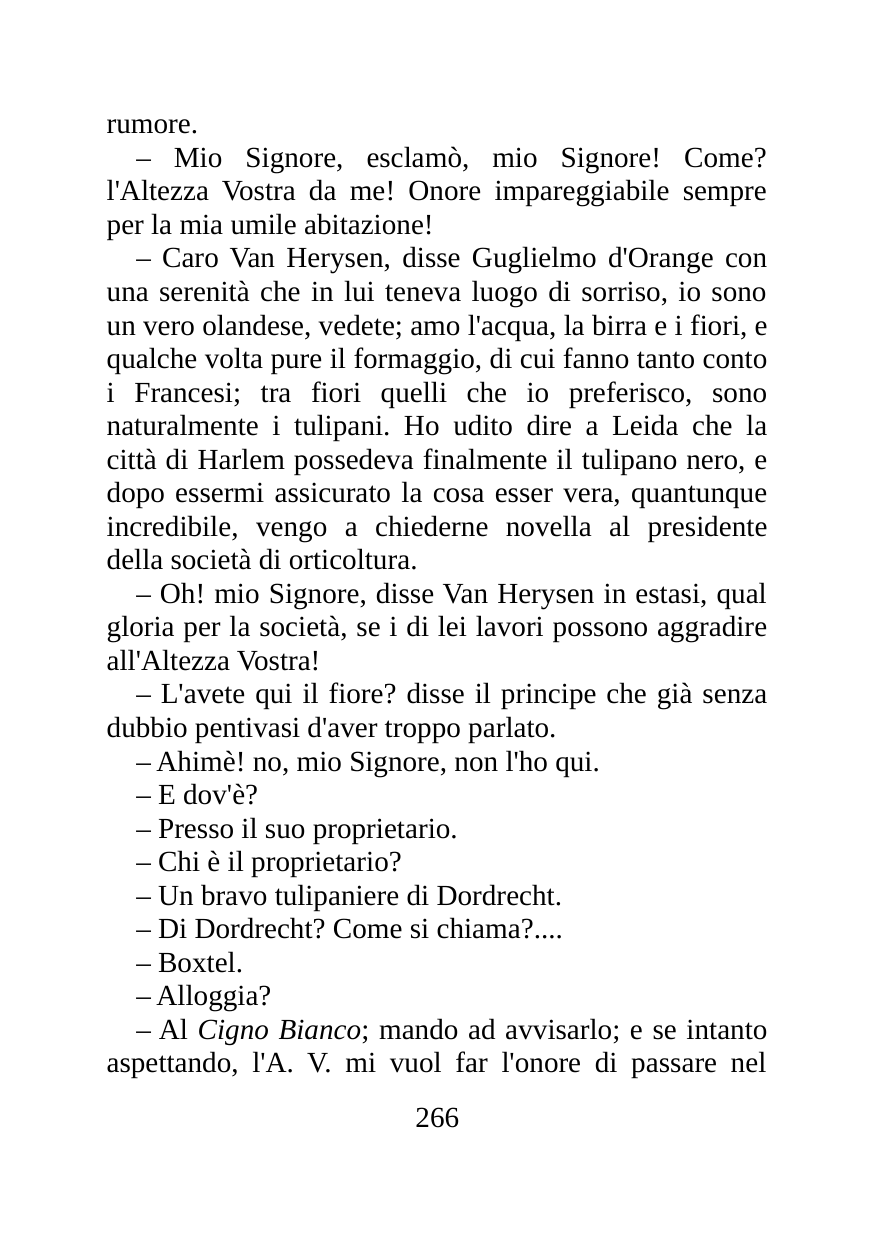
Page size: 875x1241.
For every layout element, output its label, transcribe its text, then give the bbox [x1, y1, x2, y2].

text ‒ Oh! mio Signore, disse Van Herysen in estasi, qual gloria per la società, se i di lei lavori possono aggradire all'Altezza Vostra! [106, 576, 768, 677]
text ‒ Ahimè! no, mio Signore, non l'ho qui. [106, 744, 768, 777]
text ‒ Chi è il proprietario? [106, 844, 768, 878]
text ‒ Di Dordrecht? Come si chiama?.... [106, 911, 768, 945]
text ‒ E dov'è? [106, 777, 768, 811]
text ‒ Alloggia? [106, 978, 768, 1012]
text ‒ Presso il suo proprietario. [106, 811, 768, 844]
text ‒ Caro Van Herysen, disse Guglielmo d'Orange con una serenità che in lui teneva luogo di sorriso, io sono un vero olandese, vedete; amo l'acqua, la birra e i fiori, e qualche volta pure il formaggio, di cui fanno tanto conto i Francesi; tra fiori quelli che io preferisco, sono naturalmente i tulipani. Ho udito dire a Leida che la città di Harlem possedeva finalmente il tulipano nero, e dopo essermi assicurato la cosa esser vera, quantunque incredibile, vengo a chiederne novella al presidente della società di orticoltura. [106, 241, 768, 576]
text rumore. [106, 106, 768, 140]
text ‒ L'avete qui il fiore? disse il principe che già senza dubbio pentivasi d'aver troppo parlato. [106, 677, 768, 744]
text ‒ Mio Signore, esclamò, mio Signore! Come? l'Altezza Vostra da me! Onore impareggiabile sempre per la mia umile abitazione! [106, 140, 768, 241]
text ‒ Un bravo tulipaniere di Dordrecht. [106, 878, 768, 911]
text ‒ Al Cigno Bianco; mando ad avvisarlo; e se intanto aspettando, l'A. V. mi vuol far l'onore di passare nel [106, 1012, 768, 1079]
text ‒ Boxtel. [106, 945, 768, 978]
